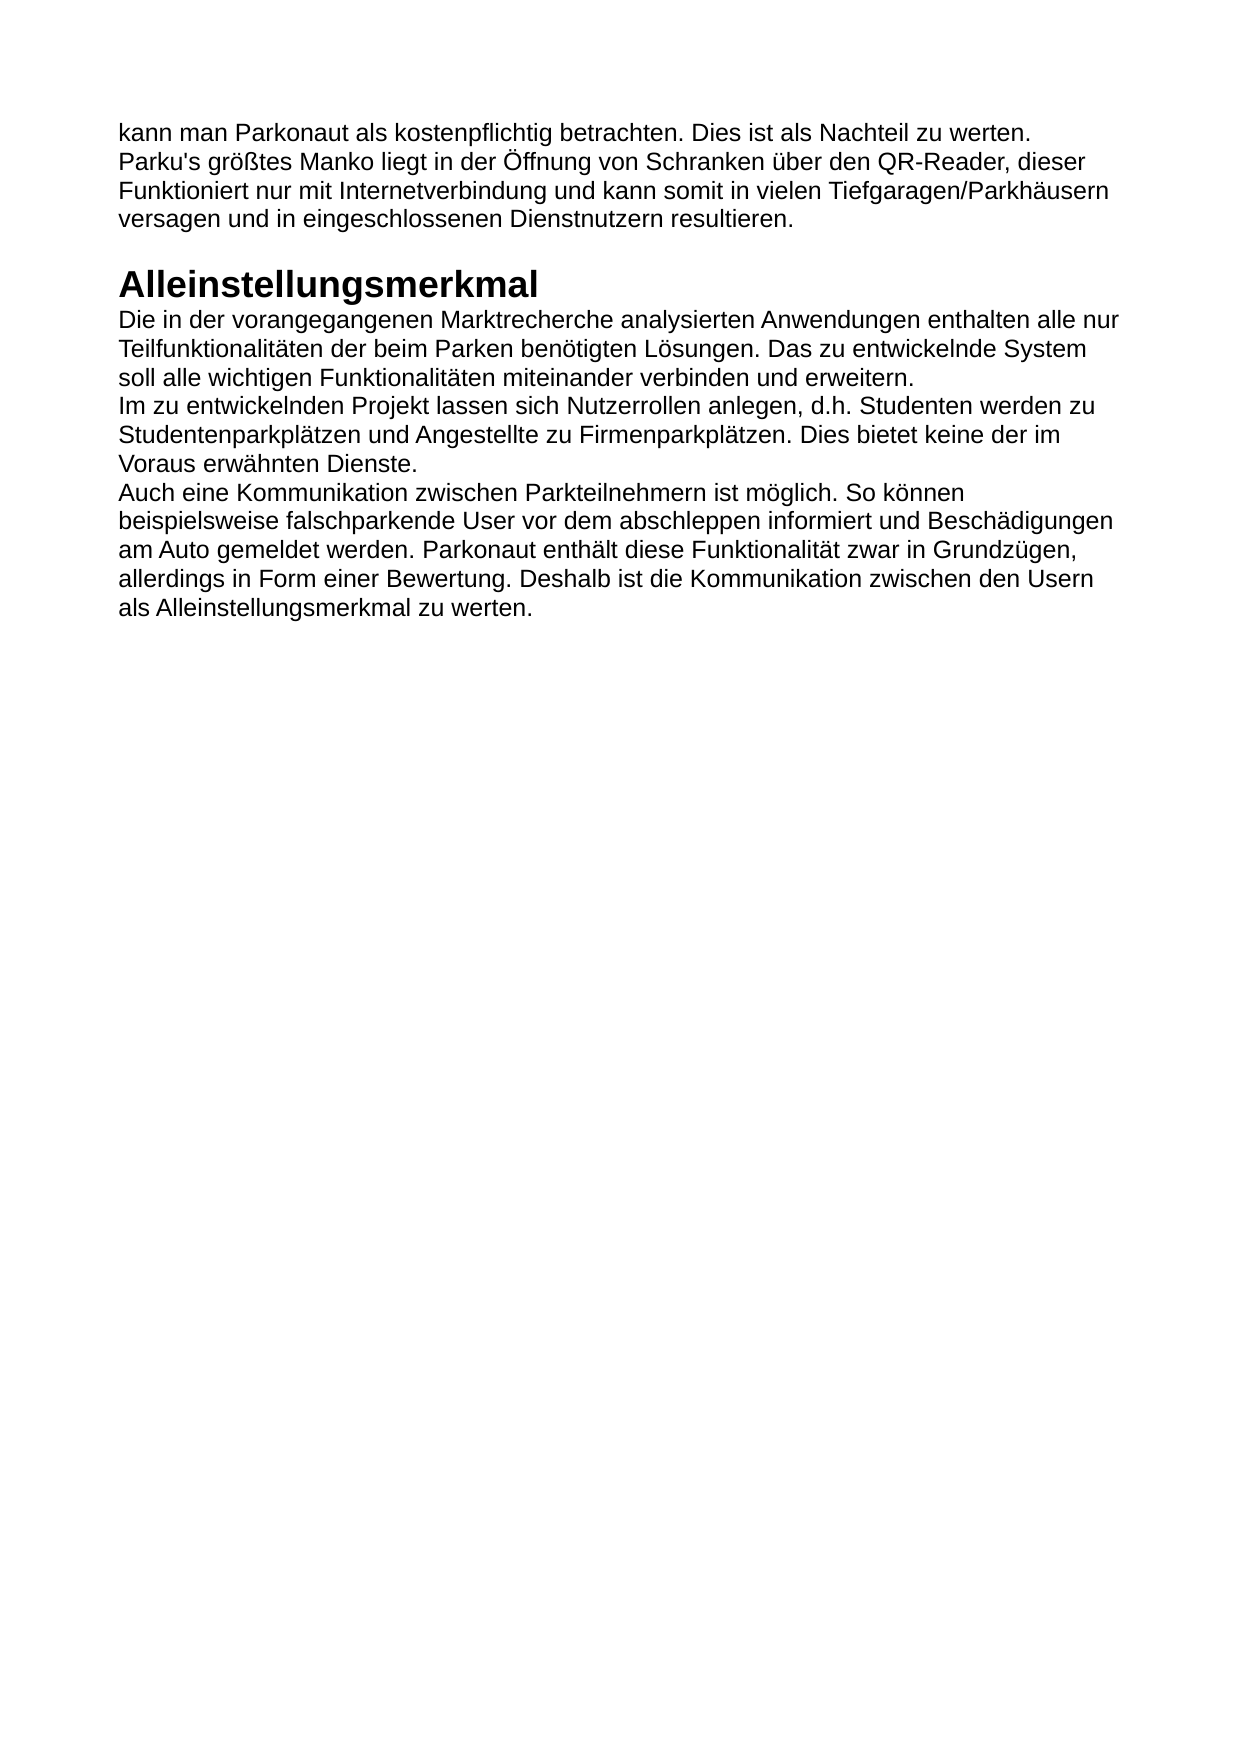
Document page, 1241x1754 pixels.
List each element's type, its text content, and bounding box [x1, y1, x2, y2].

text Alleinstellungsmerkmal [118, 262, 1122, 305]
text kann man Parkonaut als kostenpflichtig betrachten. Dies ist als Nachteil zu werten. [118, 118, 1122, 147]
text Auch eine Kommunikation zwischen Parkteilnehmern ist möglich. So können beispielsweise falschparkende User vor dem abschleppen informiert und Beschädigungen am Auto gemeldet werden. Parkonaut enthält diese Funktionalität zwar in Grundzügen, allerdings in Form einer Bewertung. Deshalb ist die Kommunikation zwischen den Usern als Alleinstellungsmerkmal zu werten. [118, 477, 1122, 621]
text Parku's größtes Manko liegt in der Öffnung von Schranken über den QR-Reader, dieser Funktioniert nur mit Internetverbindung und kann somit in vielen Tiefgaragen/Parkhäusern versagen und in eingeschlossenen Dienstnutzern resultieren. [118, 147, 1122, 233]
text Die in der vorangegangenen Marktrecherche analysierten Anwendungen enthalten alle nur Teilfunktionalitäten der beim Parken benötigten Lösungen. Das zu entwickelnde System soll alle wichtigen Funktionalitäten miteinander verbinden und erweitern. [118, 305, 1122, 391]
text Im zu entwickelnden Projekt lassen sich Nutzerrollen anlegen, d.h. Studenten werden zu Studentenparkplätzen und Angestellte zu Firmenparkplätzen. Dies bietet keine der im Voraus erwähnten Dienste. [118, 391, 1122, 477]
